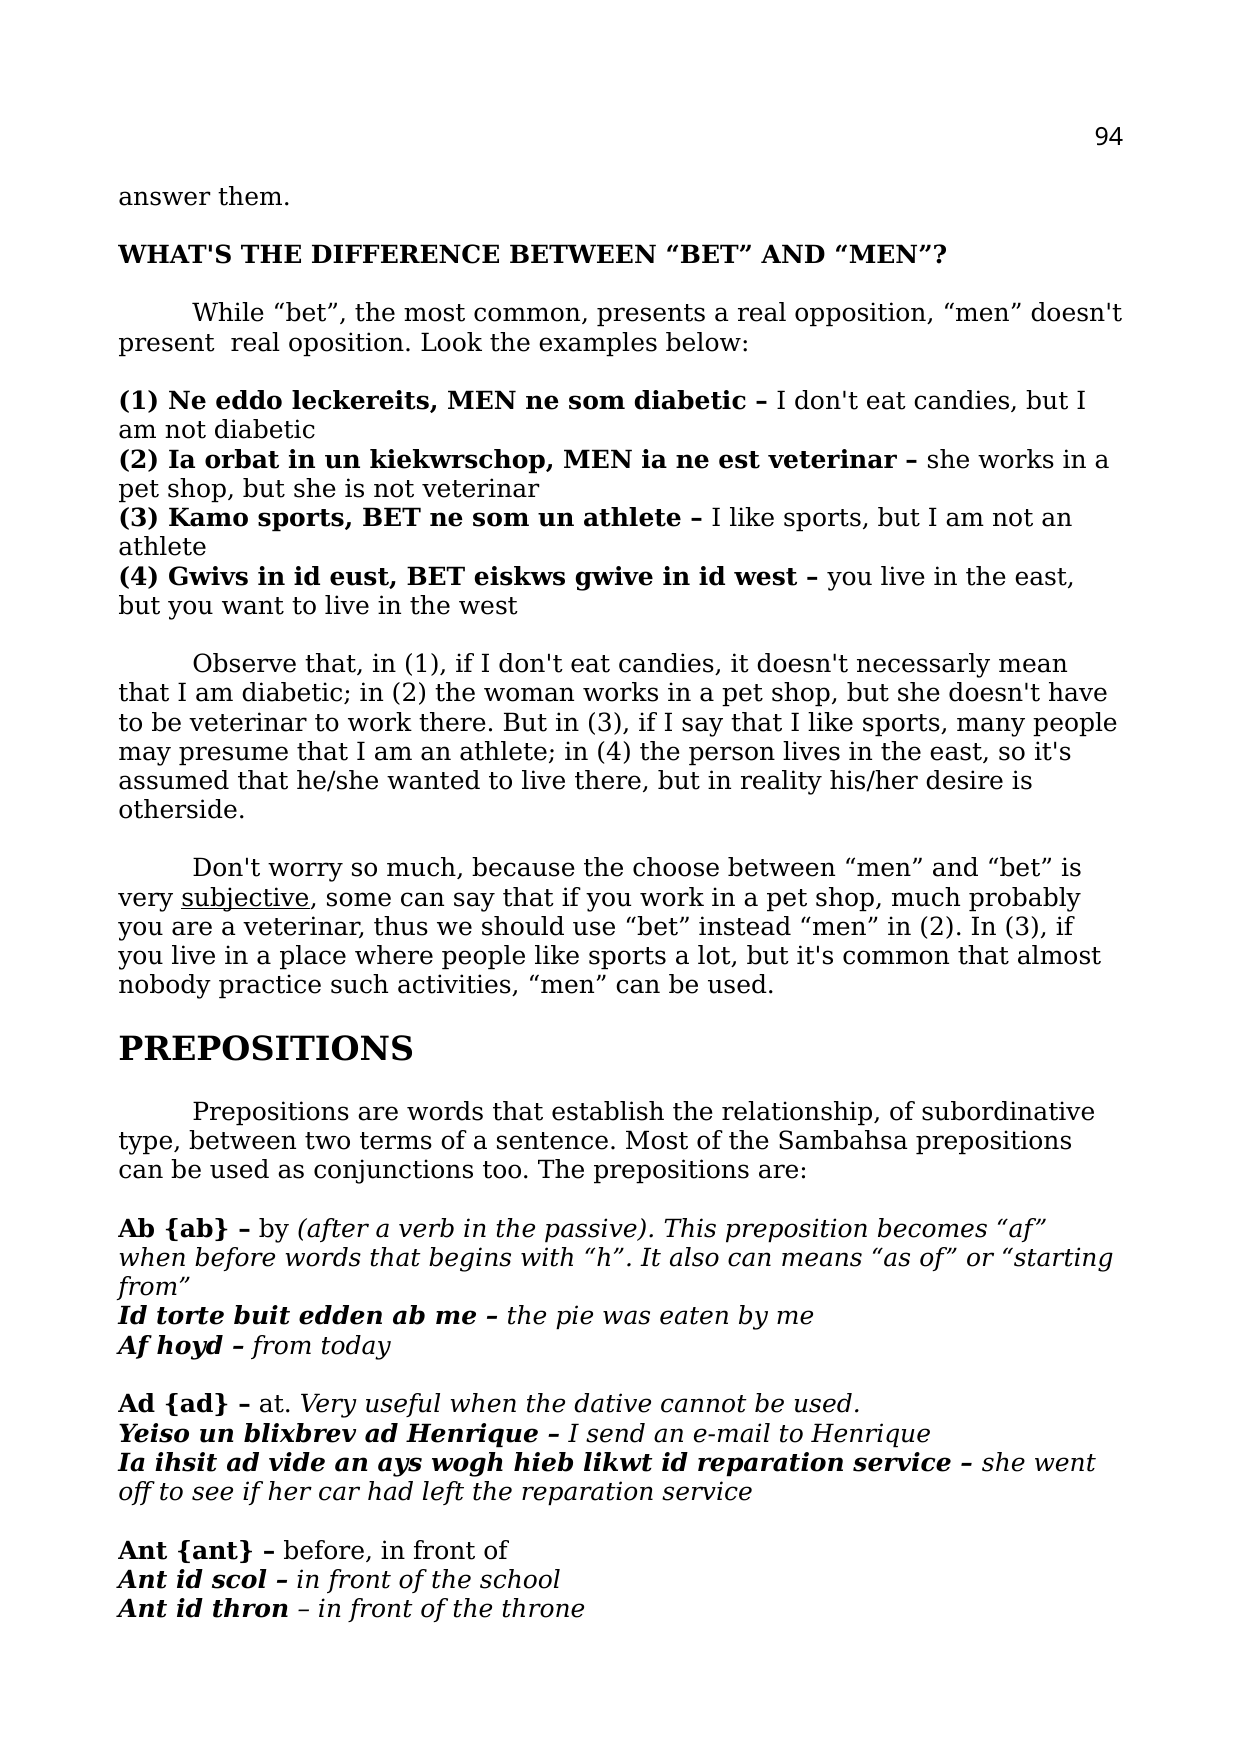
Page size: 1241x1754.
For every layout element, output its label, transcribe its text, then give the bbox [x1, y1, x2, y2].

text Id torte buit edden ab me – the pie was eaten by me [118, 1301, 1123, 1331]
text Don't worry so much, because the choose between “men” and “bet” is very subjective, some can say that if you work in a pet shop, much probably you are a veterinar, thus we should use “bet” instead “men” in (2). In (3), if you live in a place where people like sports a lot, but it's common that almost nobody practice such activities, “men” can be used. [118, 853, 1123, 999]
text answer them. [118, 182, 1123, 211]
text Ab {ab} – by (after a verb in the passive). This preposition becomes “af” when before words that begins with “h”. It also can means “as of” or “starting from” [118, 1213, 1123, 1301]
text Ad {ad} – at. Very useful when the dative cannot be used. [118, 1389, 1123, 1418]
text (4) Gwivs in id eust, BET eiskws gwive in id west – you live in the east, but you want to live in the west [118, 562, 1123, 620]
text Yeiso un blixbrev ad Henrique – I send an e-mail to Henrique [118, 1418, 1123, 1448]
text (2) Ia orbat in un kiekwrschop, MEN ia ne est veterinar – she works in a pet shop, but she is not veterinar [118, 444, 1123, 503]
text Ant {ant} – before, in front of [118, 1536, 1123, 1565]
text Ant id scol – in front of the school [118, 1565, 1123, 1594]
text Ant id thron – in front of the throne [118, 1594, 1123, 1624]
text (3) Kamo sports, BET ne som un athlete – I like sports, but I am not an athlete [118, 503, 1123, 562]
subtitle PREPOSITIONS [118, 1028, 1123, 1068]
text Prepositions are words that establish the relationship, of subordinative type, between two terms of a sentence. Most of the Sambahsa prepositions can be used as conjunctions too. The prepositions are: [118, 1097, 1123, 1184]
text Af hoyd – from today [118, 1331, 1123, 1360]
subtitle WHAT'S THE DIFFERENCE BETWEEN “BET” AND “MEN”? [118, 240, 1123, 269]
text Ia ihsit ad vide an ays wogh hieb likwt id reparation service – she went off to see if her car had left the reparation service [118, 1448, 1123, 1506]
text (1) Ne eddo leckereits, MEN ne som diabetic – I don't eat candies, but I am not diabetic [118, 386, 1123, 444]
text Observe that, in (1), if I don't eat candies, it doesn't necessarly mean that I am diabetic; in (2) the woman works in a pet shop, but she doesn't have to be veterinar to work there. But in (3), if I say that I like sports, many people may presume that I am an athlete; in (4) the person lives in the east, so it's assumed that he/she wanted to live there, but in reality his/her desire is otherside. [118, 649, 1123, 824]
text While “bet”, the most common, presents a real opposition, “men” doesn't present real oposition. Look the examples below: [118, 298, 1123, 357]
